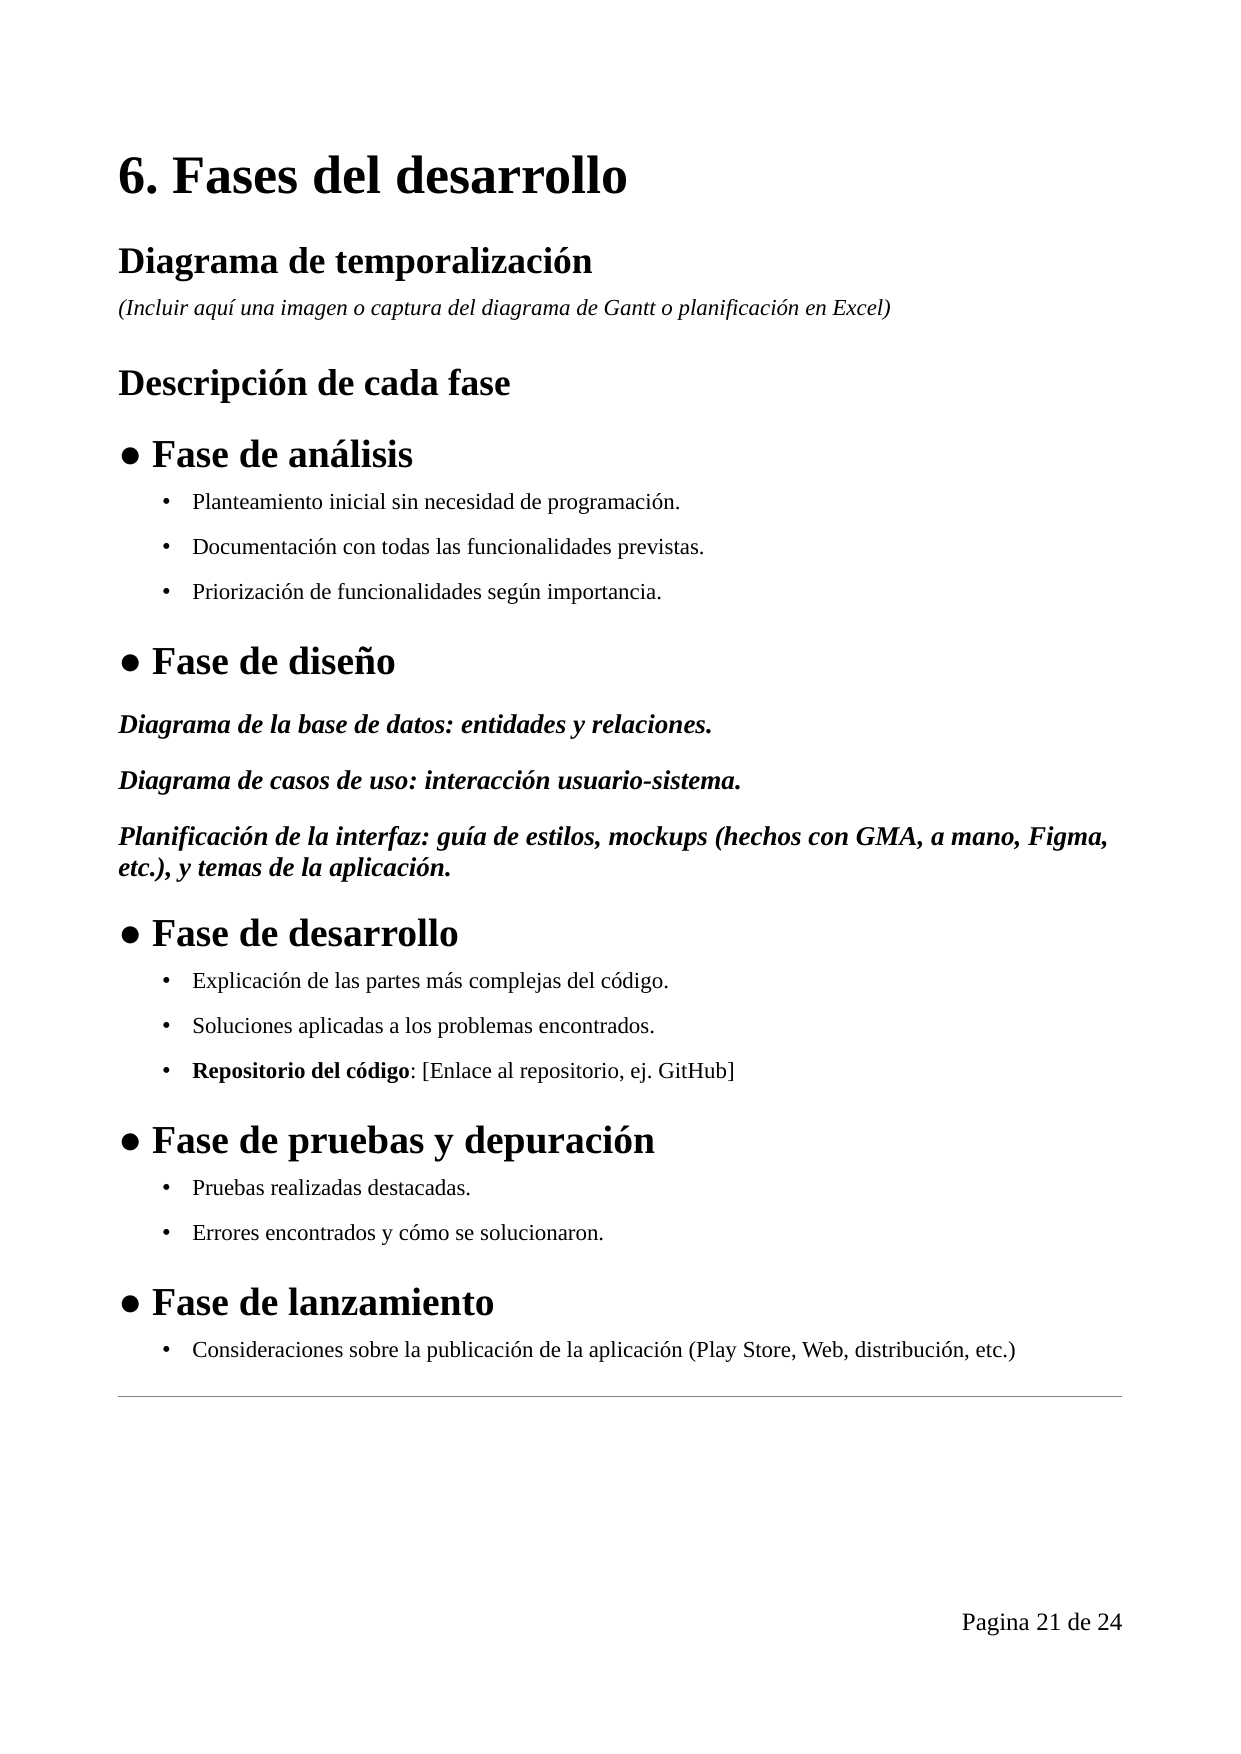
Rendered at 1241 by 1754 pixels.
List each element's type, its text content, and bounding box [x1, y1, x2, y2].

list Priorización de funcionalidades según importancia. [162, 578, 1122, 604]
list Errores encontrados y cómo se solucionaron. [162, 1219, 1122, 1246]
subtitle Diagrama de la base de datos: entidades y relaciones. [118, 708, 1122, 739]
list Planteamiento inicial sin necesidad de programación. [162, 488, 1122, 514]
subtitle Planificación de la interfaz: guía de estilos, mockups (hechos con GMA, a mano, Figma, etc.), y temas de la aplicación. [118, 820, 1122, 882]
text (Incluir aquí una imagen o captura del diagrama de Gantt o planificación en Excel) [118, 294, 1122, 321]
list Soluciones aplicadas a los problemas encontrados. [162, 1012, 1122, 1038]
subtitle ● Fase de desarrollo [118, 909, 1122, 955]
list Explicación de las partes más complejas del código. [162, 967, 1122, 994]
subtitle Diagrama de casos de uso: interacción usuario-sistema. [118, 764, 1122, 795]
list Pruebas realizadas destacadas. [162, 1174, 1122, 1201]
subtitle ● Fase de lanzamiento [118, 1278, 1122, 1324]
subtitle Diagrama de temporalización [118, 239, 1122, 282]
list Documentación con todas las funcionalidades previstas. [162, 533, 1122, 559]
list Repositorio del código: [Enlace al repositorio, ej. GitHub] [162, 1057, 1122, 1083]
subtitle 6. Fases del desarrollo [118, 143, 1122, 205]
subtitle ● Fase de diseño [118, 637, 1122, 683]
subtitle ● Fase de pruebas y depuración [118, 1116, 1122, 1162]
subtitle Descripción de cada fase [118, 360, 1122, 403]
subtitle ● Fase de análisis [118, 430, 1122, 476]
list Consideraciones sobre la publicación de la aplicación (Play Store, Web, distribución, etc.) [162, 1337, 1122, 1363]
